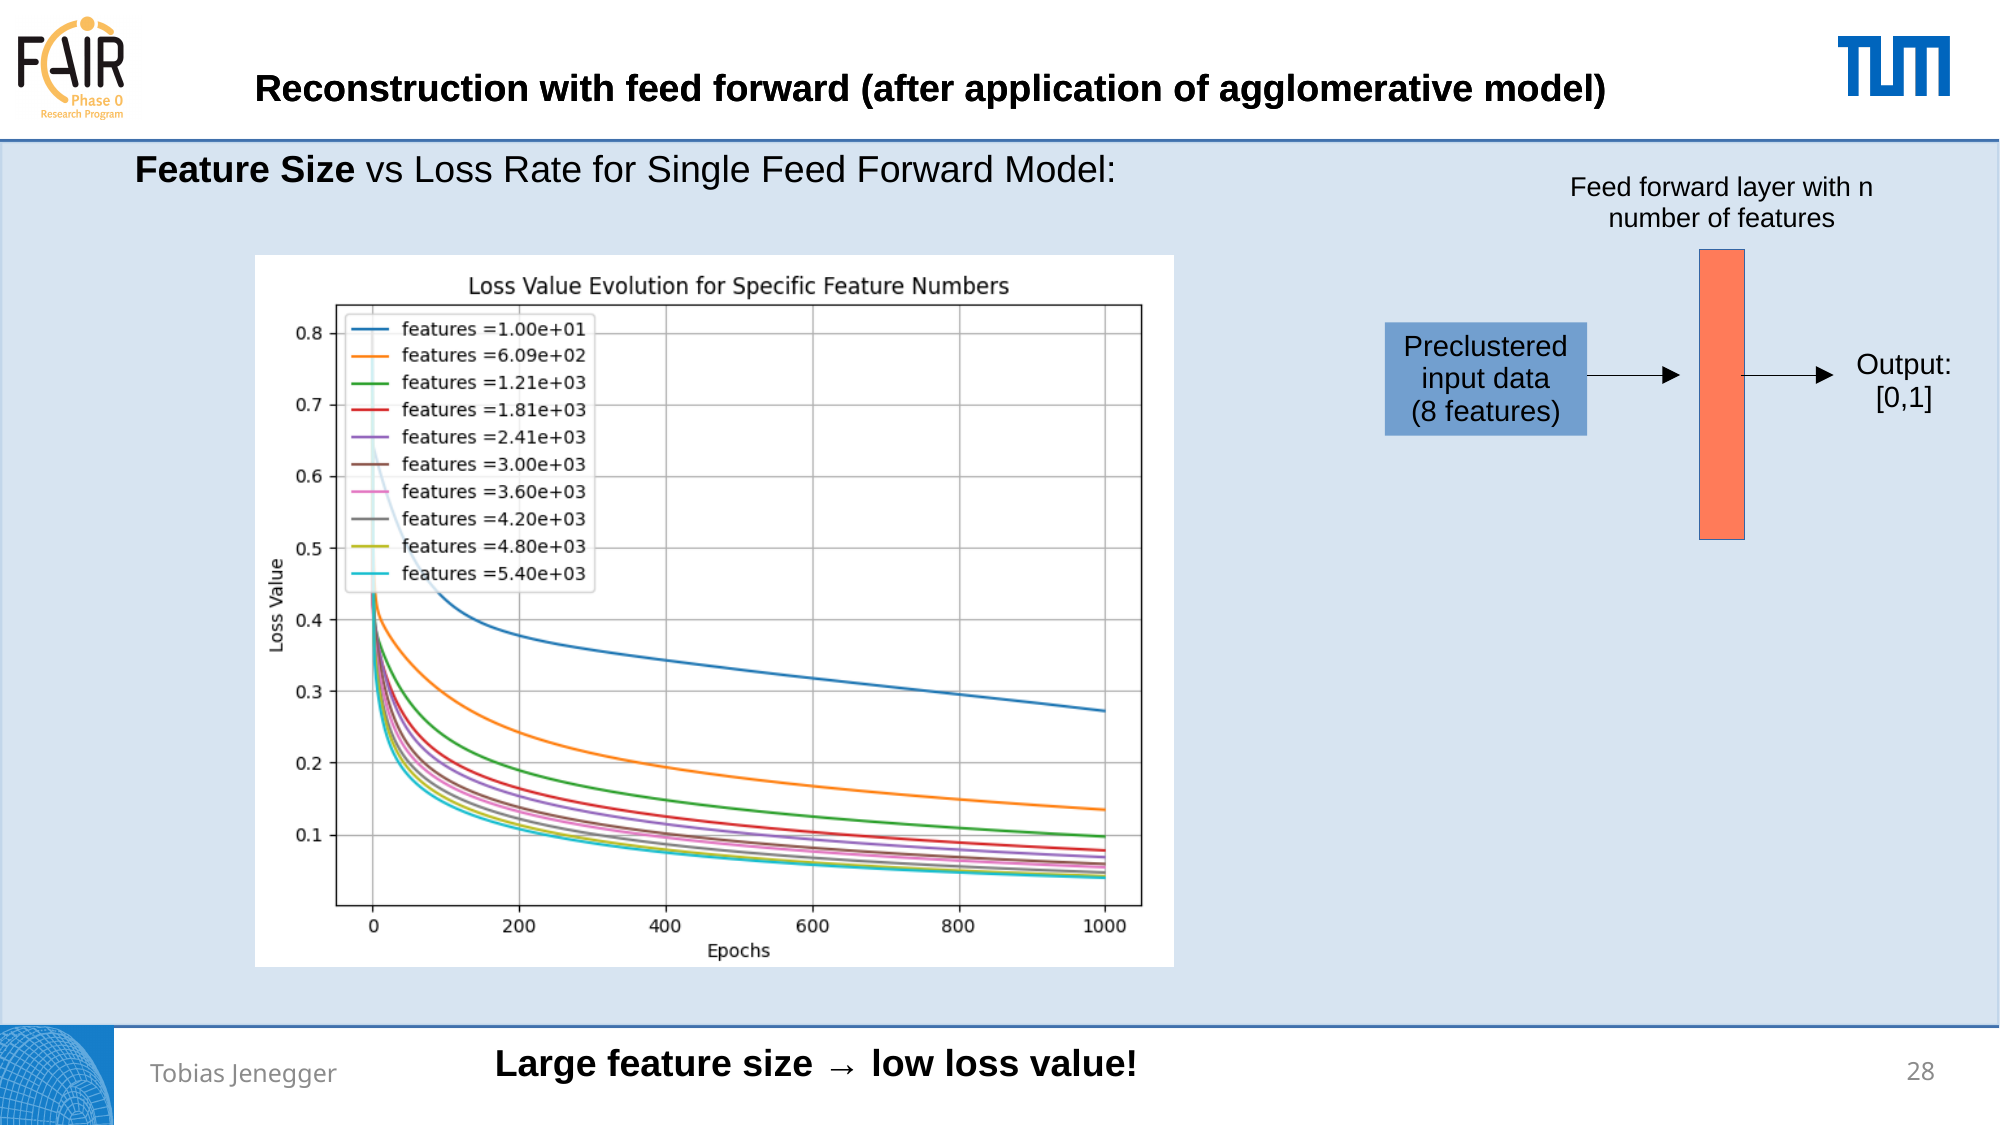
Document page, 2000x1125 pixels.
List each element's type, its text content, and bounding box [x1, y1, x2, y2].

text_box Reconstruction with feed forward (after application of agglomerative model) [240, 60, 1801, 117]
picture [15, 15, 142, 120]
picture [0, 1025, 114, 1125]
text_box Feature Size vs Loss Rate for Single Feed Forward Model: [120, 141, 1396, 240]
text_box Output: [0,1] [1820, 340, 1989, 422]
picture [1838, 36, 1950, 96]
text_box Feed forward layer with n number of features [1553, 164, 1891, 241]
text_box Large feature size → low loss value! [480, 1035, 1741, 1092]
text_box [1699, 249, 1745, 540]
picture [255, 254, 1174, 967]
text_box Preclustered input data (8 features) [1384, 322, 1588, 436]
